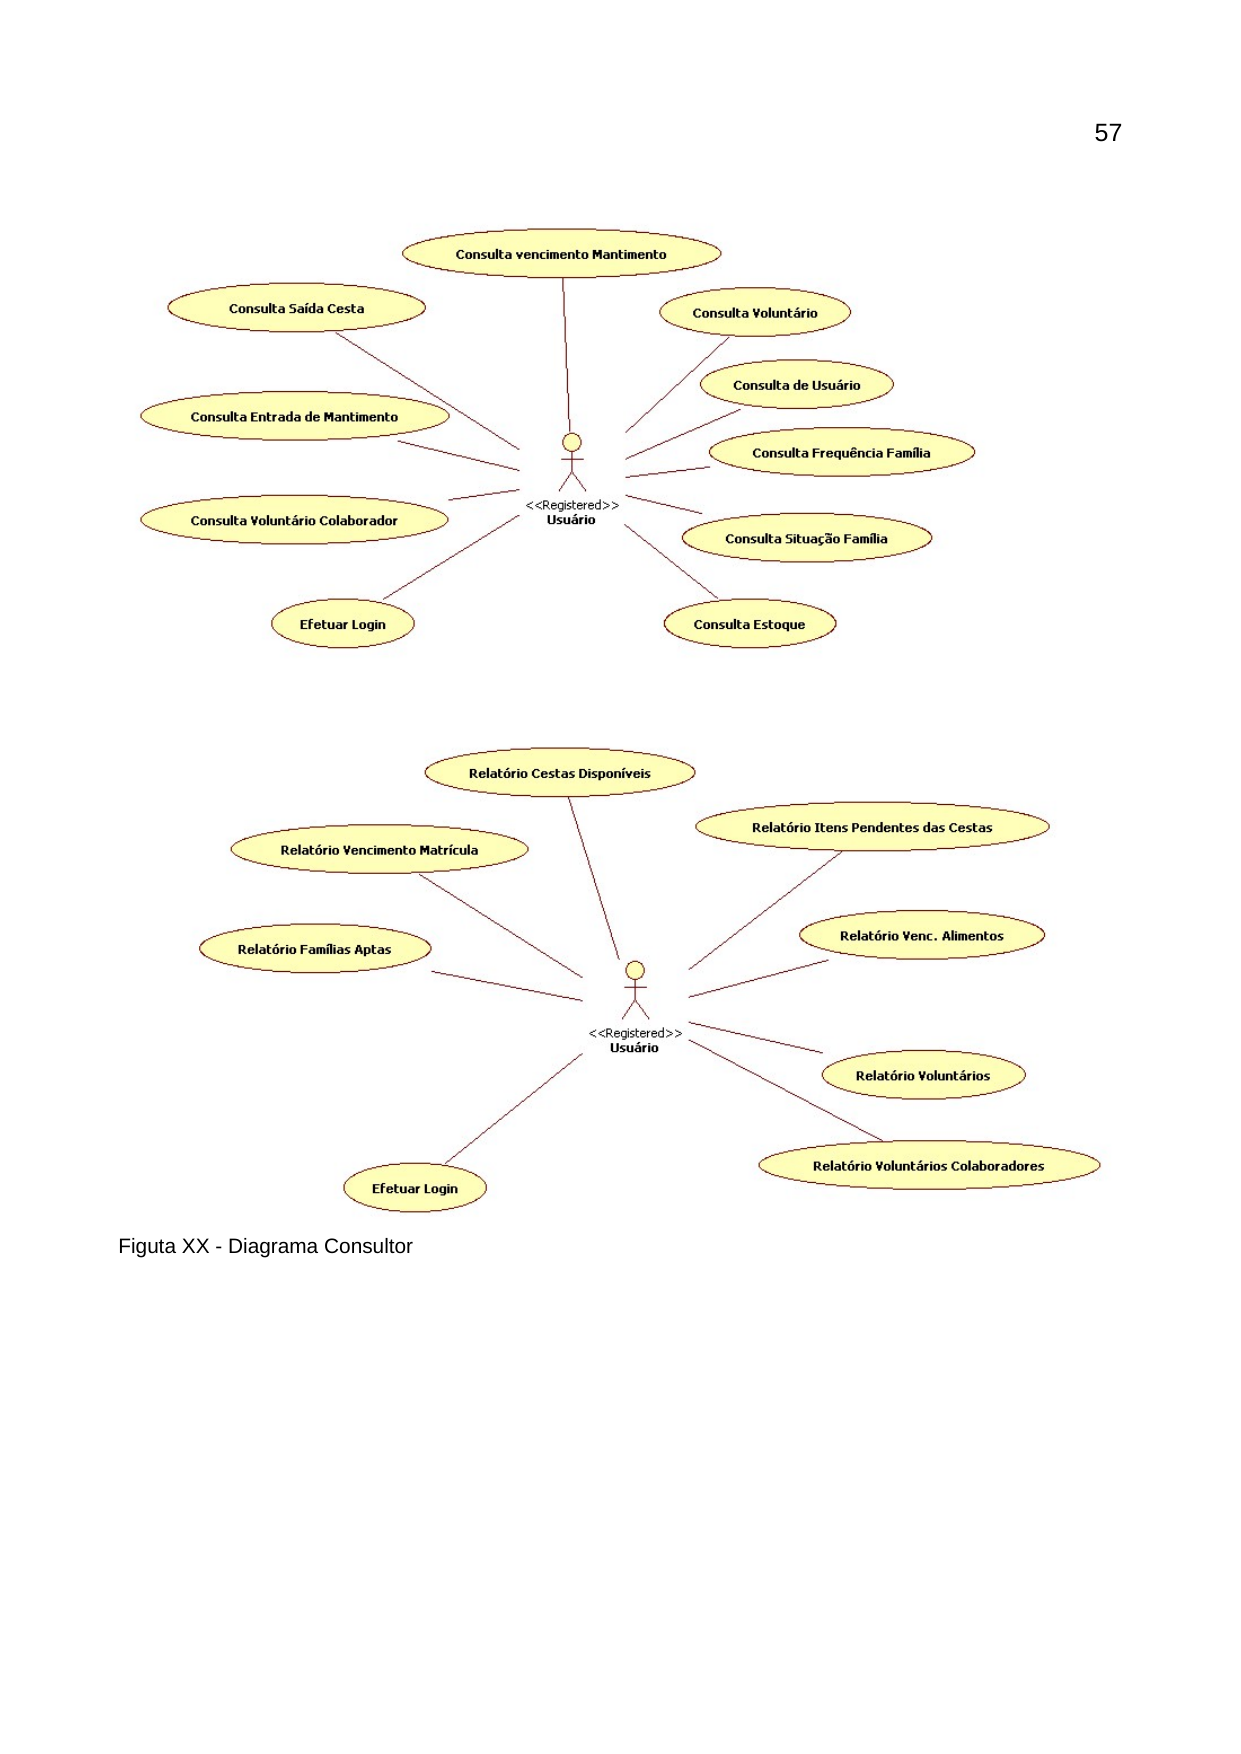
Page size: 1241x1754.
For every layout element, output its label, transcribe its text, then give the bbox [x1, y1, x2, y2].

text Figuta XX - Diagrama Consultor [118, 1235, 1122, 1258]
picture [118, 206, 1123, 1235]
